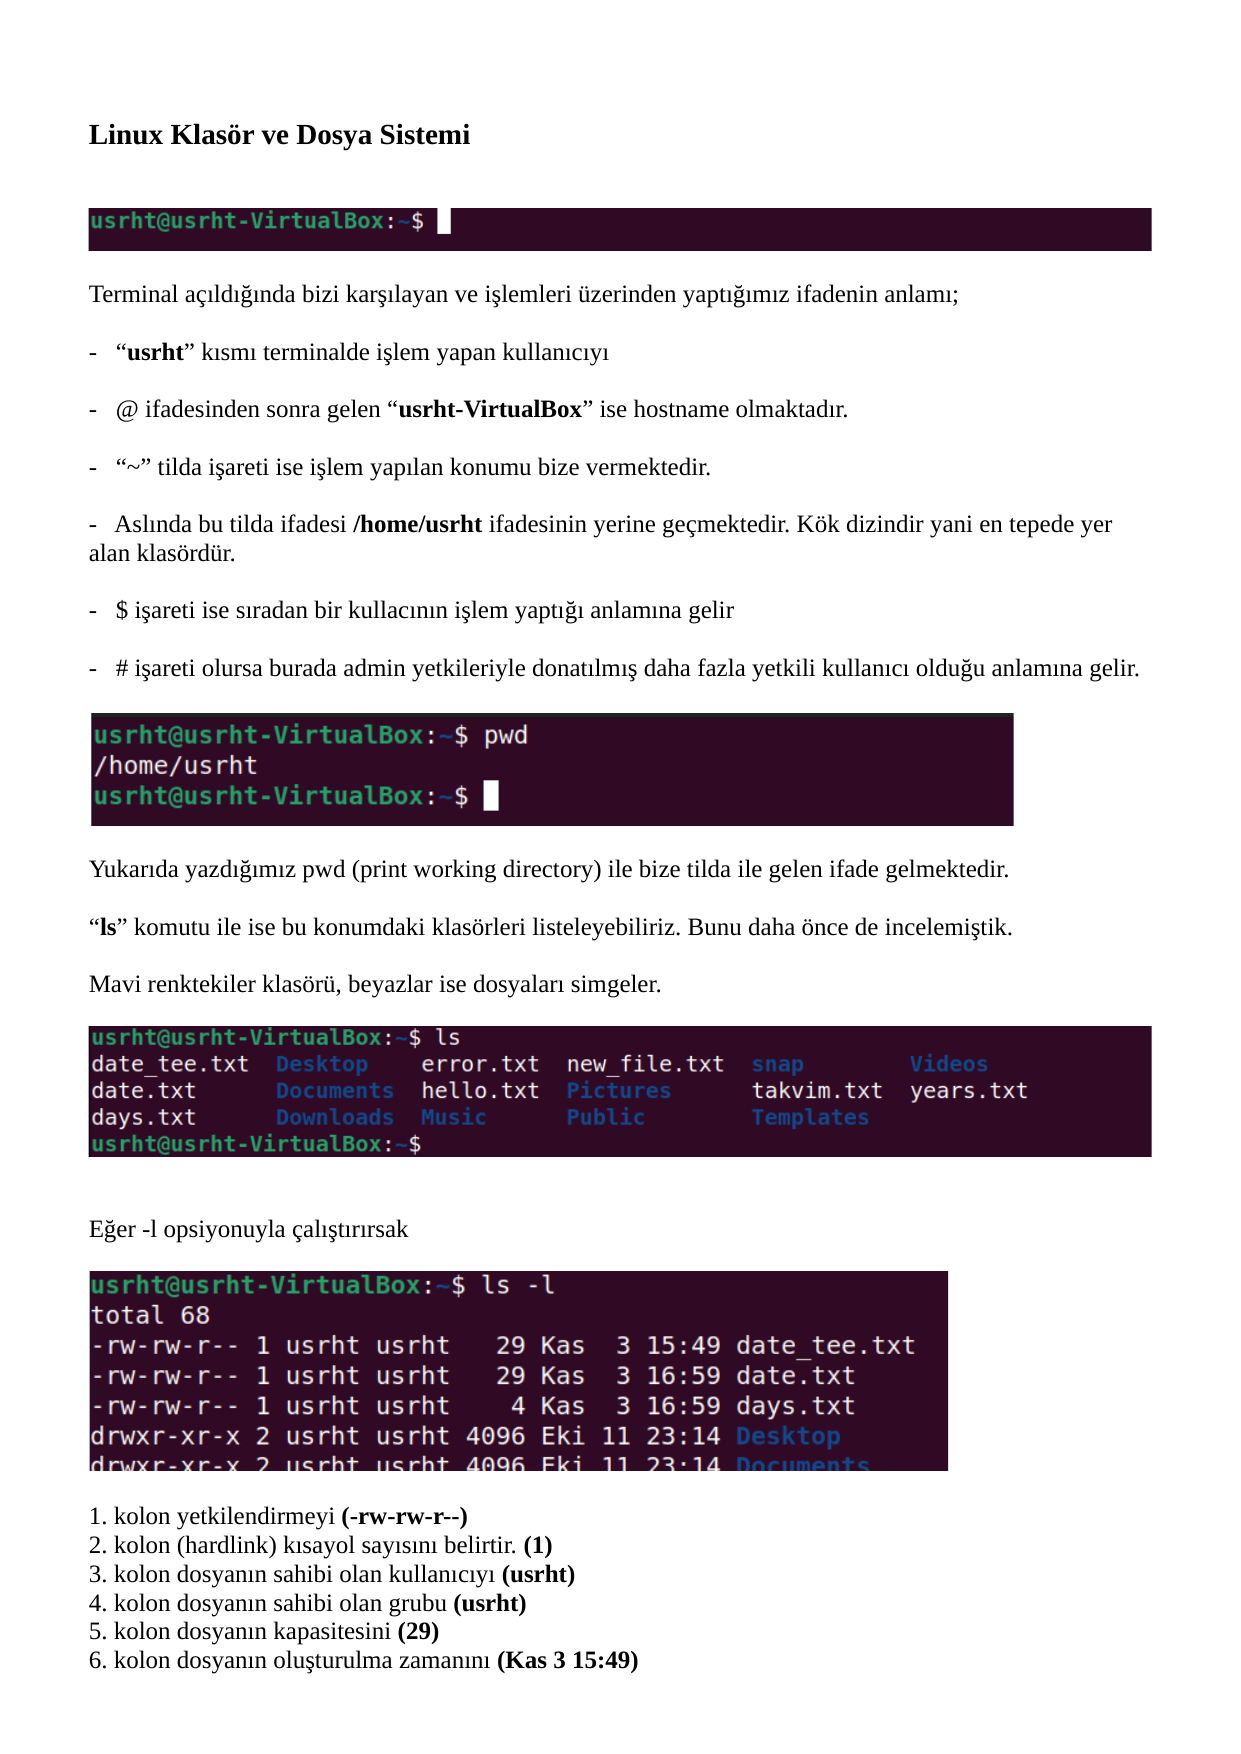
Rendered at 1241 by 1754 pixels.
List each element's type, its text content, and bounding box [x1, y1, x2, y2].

text - # işareti olursa burada admin yetkileriyle donatılmış daha fazla yetkili kullanıcı olduğu anlamına gelir. [88, 653, 1152, 682]
text 1. kolon yetkilendirmeyi (-rw-rw-r--) [88, 1501, 1152, 1530]
text 5. kolon dosyanın kapasitesini (29) [88, 1616, 1152, 1645]
text 2. kolon (hardlink) kısayol sayısını belirtir. (1) [88, 1530, 1152, 1559]
text 6. kolon dosyanın oluşturulma zamanını (Kas 3 15:49) [88, 1645, 1152, 1674]
text 4. kolon dosyanın sahibi olan grubu (usrht) [88, 1588, 1152, 1616]
picture [91, 713, 1014, 826]
picture [88, 1026, 1152, 1157]
text Eğer -l opsiyonuyla çalıştırırsak [88, 1214, 1152, 1243]
text Linux Klasör ve Dosya Sistemi [88, 117, 1152, 151]
text - Aslında bu tilda ifadesi /home/usrht ifadesinin yerine geçmektedir. Kök dizindir yani en tepede yer alan klasördür. [88, 509, 1152, 596]
text - $ işareti ise sıradan bir kullacının işlem yaptığı anlamına gelir [88, 596, 1152, 624]
text “ls” komutu ile ise bu konumdaki klasörleri listeleyebiliriz. Bunu daha önce de incelemiştik. [88, 912, 1152, 941]
text Yukarıda yazdığımız pwd (print working directory) ile bize tilda ile gelen ifade gelmektedir. [88, 854, 1152, 883]
picture [89, 1271, 949, 1471]
text Mavi renktekiler klasörü, beyazlar ise dosyaları simgeler. [88, 969, 1152, 998]
picture [88, 208, 1152, 251]
text Terminal açıldığında bizi karşılayan ve işlemleri üzerinden yaptığımız ifadenin anlamı; - “usrht” kısmı terminalde işlem yapan kullanıcıyı - @ ifadesinden sonra gelen “usrht-VirtualBox” ise hostname olmaktadır. [88, 279, 1152, 423]
text 3. kolon dosyanın sahibi olan kullanıcıyı (usrht) [88, 1559, 1152, 1588]
text - “~” tilda işareti ise işlem yapılan konumu bize vermektedir. [88, 452, 1152, 481]
